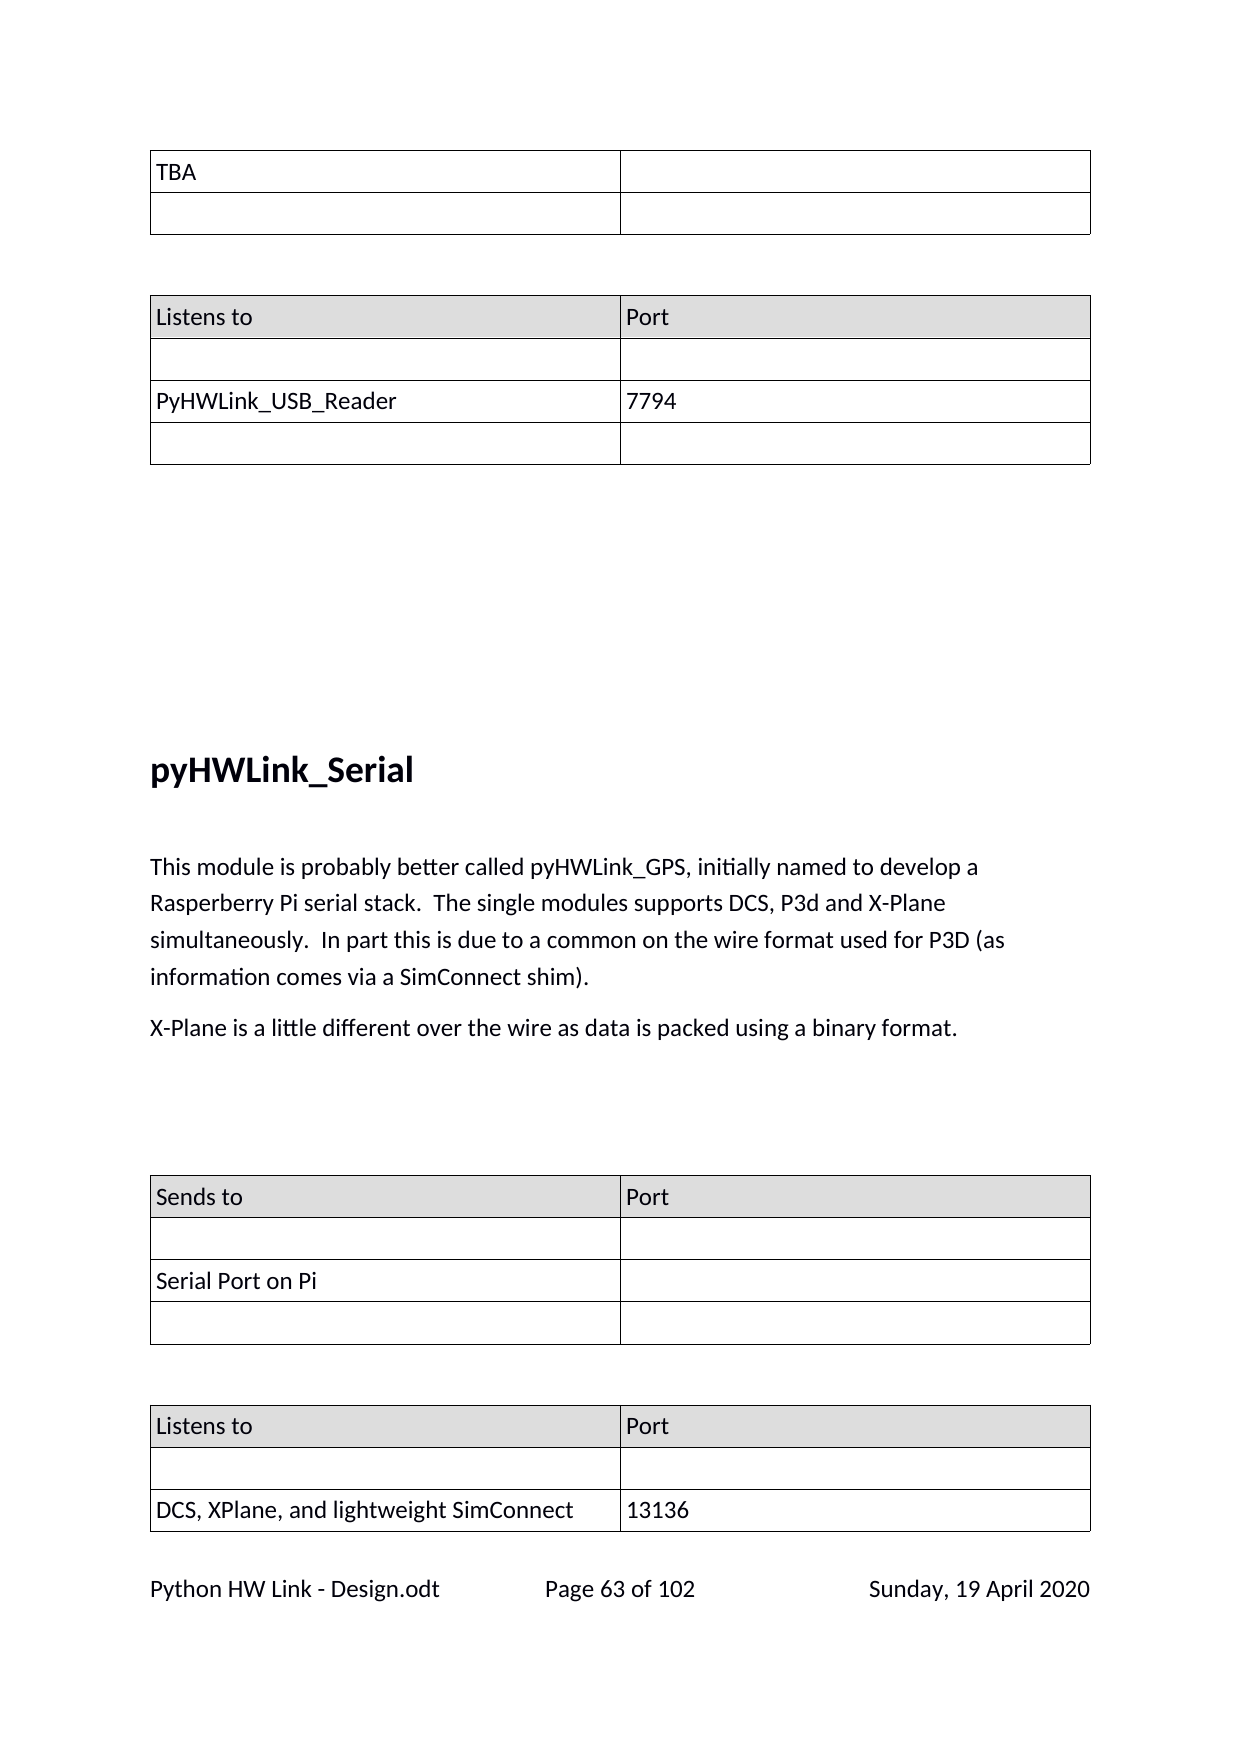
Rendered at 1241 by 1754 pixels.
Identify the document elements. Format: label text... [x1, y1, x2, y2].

table_cell [621, 1218, 1090, 1259]
table_header Port [621, 296, 1090, 337]
table_header Port [621, 1406, 1090, 1447]
table_cell [621, 1260, 1090, 1301]
table_cell [621, 151, 1090, 192]
table_cell [621, 339, 1090, 379]
table_cell DCS, XPlane, and lightweight SimConnect [151, 1490, 620, 1531]
table_cell [151, 193, 620, 234]
text This module is probably better called pyHWLink_GPS, initially named to develop a Rasperberry Pi serial stack. The single modules supports DCS, P3d and X-Plane simultaneously. In part this is due to a common on the wire format used for P3D (as information comes via a SimConnect shim). [150, 851, 1090, 991]
table_header Listens to [151, 296, 620, 337]
table_header Sends to [151, 1176, 620, 1217]
table_cell [151, 1448, 620, 1489]
table_cell [151, 423, 620, 464]
table_header Port [621, 1176, 1090, 1217]
table_cell [621, 1448, 1090, 1489]
table_cell TBA [151, 151, 620, 192]
table_header Listens to [151, 1406, 620, 1447]
table_cell [621, 423, 1090, 464]
table_cell [151, 1302, 620, 1343]
table_cell 13136 [621, 1490, 1090, 1531]
subtitle pyHWLink_Serial [150, 746, 1090, 791]
text X-Plane is a little different over the wire as data is packed using a binary format. [150, 1012, 1090, 1042]
table_cell PyHWLink_USB_Reader [151, 381, 620, 422]
table_cell [621, 1302, 1090, 1343]
table_cell [151, 1218, 620, 1259]
table_cell Serial Port on Pi [151, 1260, 620, 1301]
table_cell [151, 339, 620, 379]
table_cell 7794 [621, 381, 1090, 422]
table_cell [621, 193, 1090, 234]
